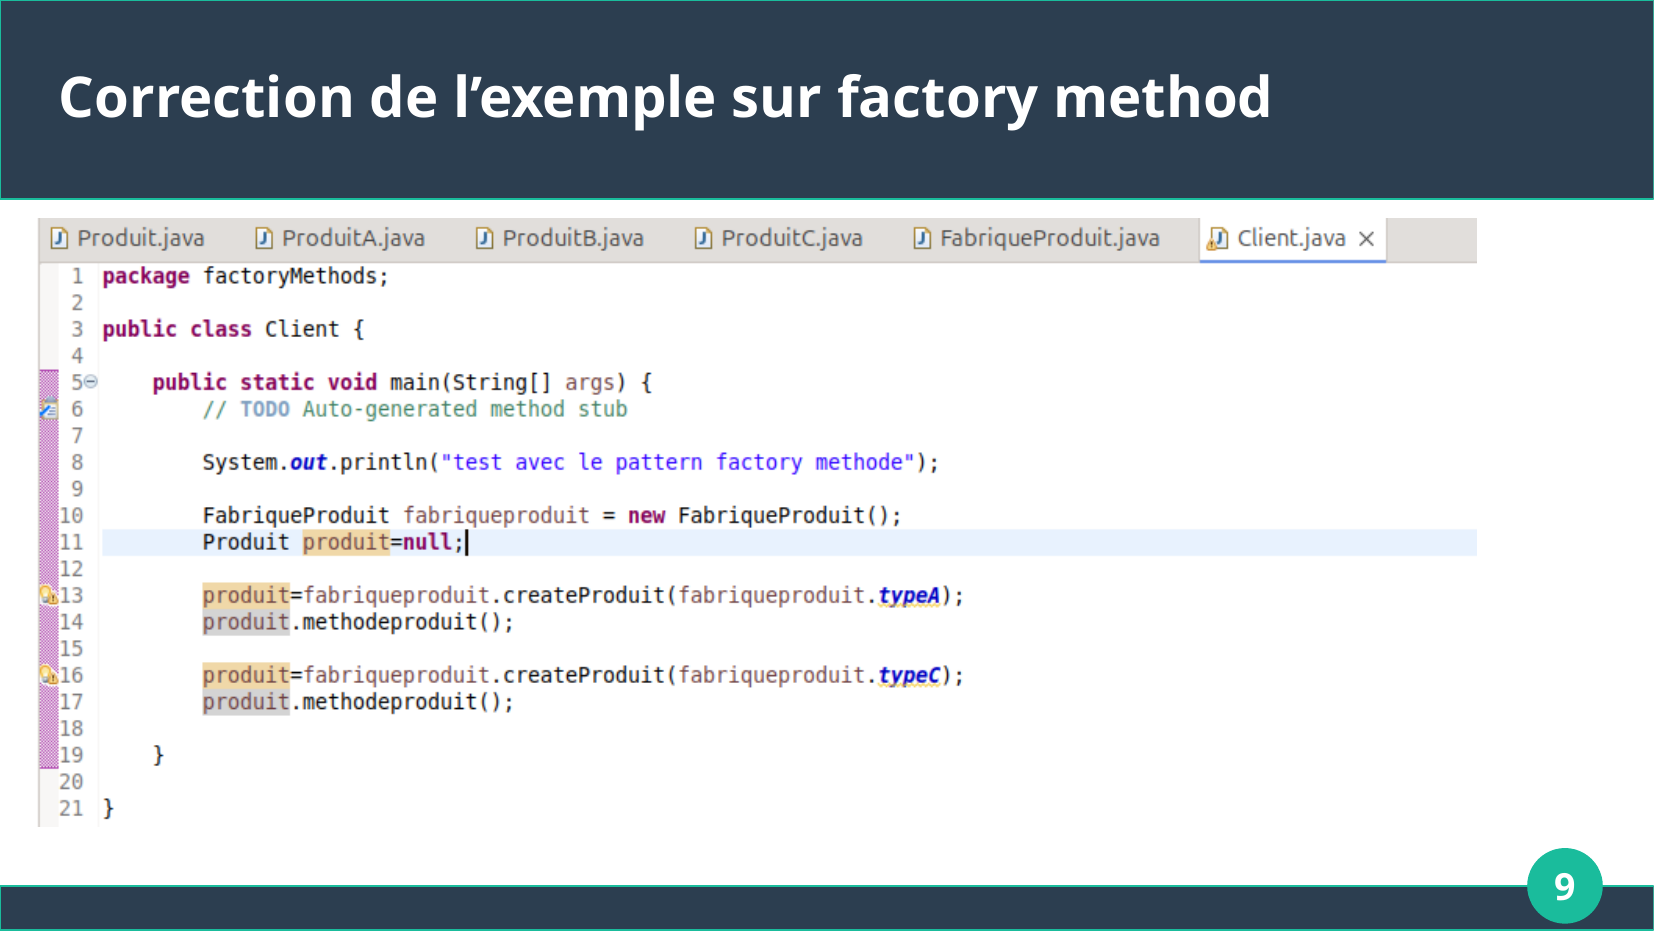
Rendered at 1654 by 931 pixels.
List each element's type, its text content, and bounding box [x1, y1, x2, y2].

picture [37, 218, 1477, 827]
title Correction de l’exemple sur factory method [59, 37, 1595, 155]
